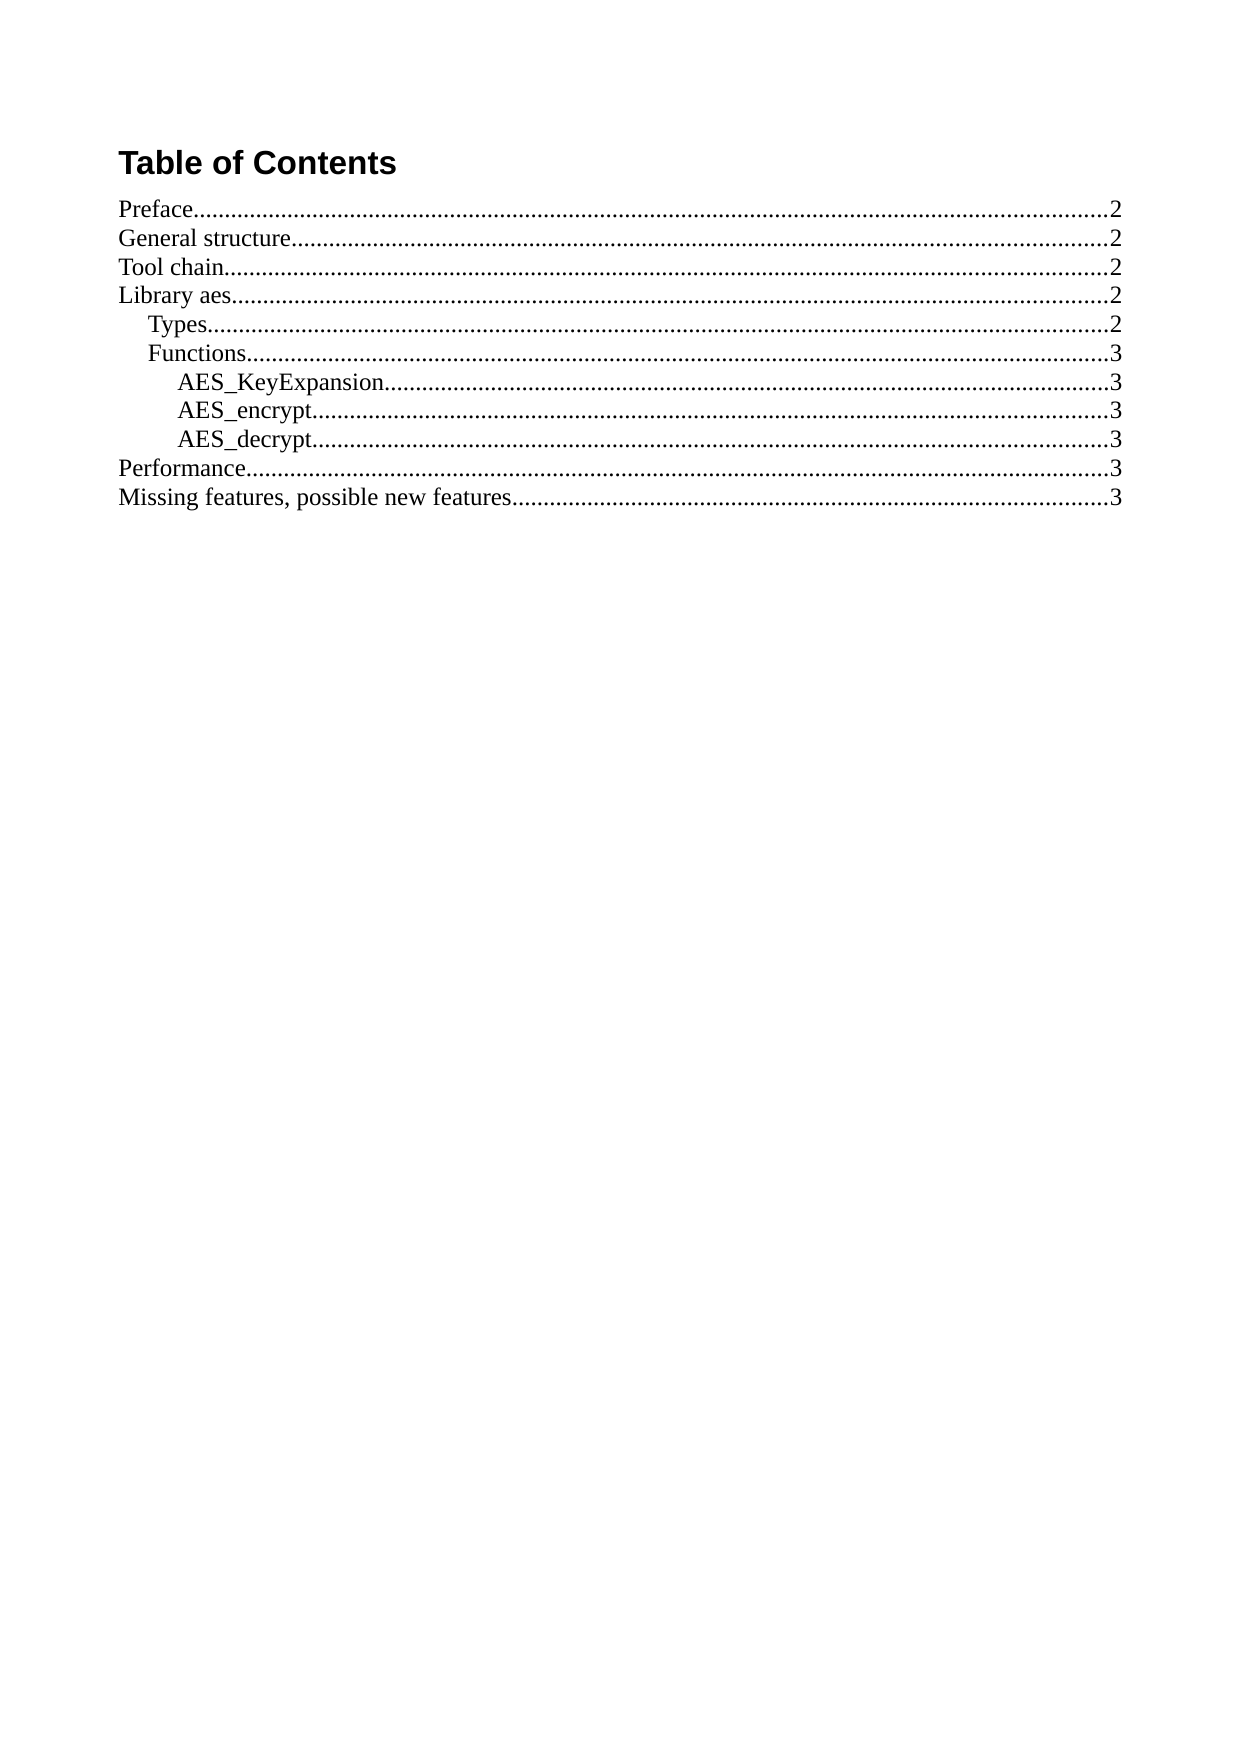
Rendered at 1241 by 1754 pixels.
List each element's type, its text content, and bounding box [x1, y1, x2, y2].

text Performance 3 [118, 453, 1122, 482]
text AES_KeyExpansion 3 [177, 367, 1122, 395]
text Library aes 2 [118, 280, 1122, 309]
text AES_encrypt 3 [177, 395, 1122, 424]
text Types 2 [148, 309, 1122, 338]
text General structure 2 [118, 223, 1122, 252]
subtitle Table of Contents [118, 143, 1122, 182]
text Tool chain 2 [118, 252, 1122, 280]
text AES_decrypt 3 [177, 424, 1122, 453]
text Preface 2 [118, 194, 1122, 223]
text Functions 3 [148, 338, 1122, 367]
text Missing features, possible new features 3 [118, 482, 1122, 510]
